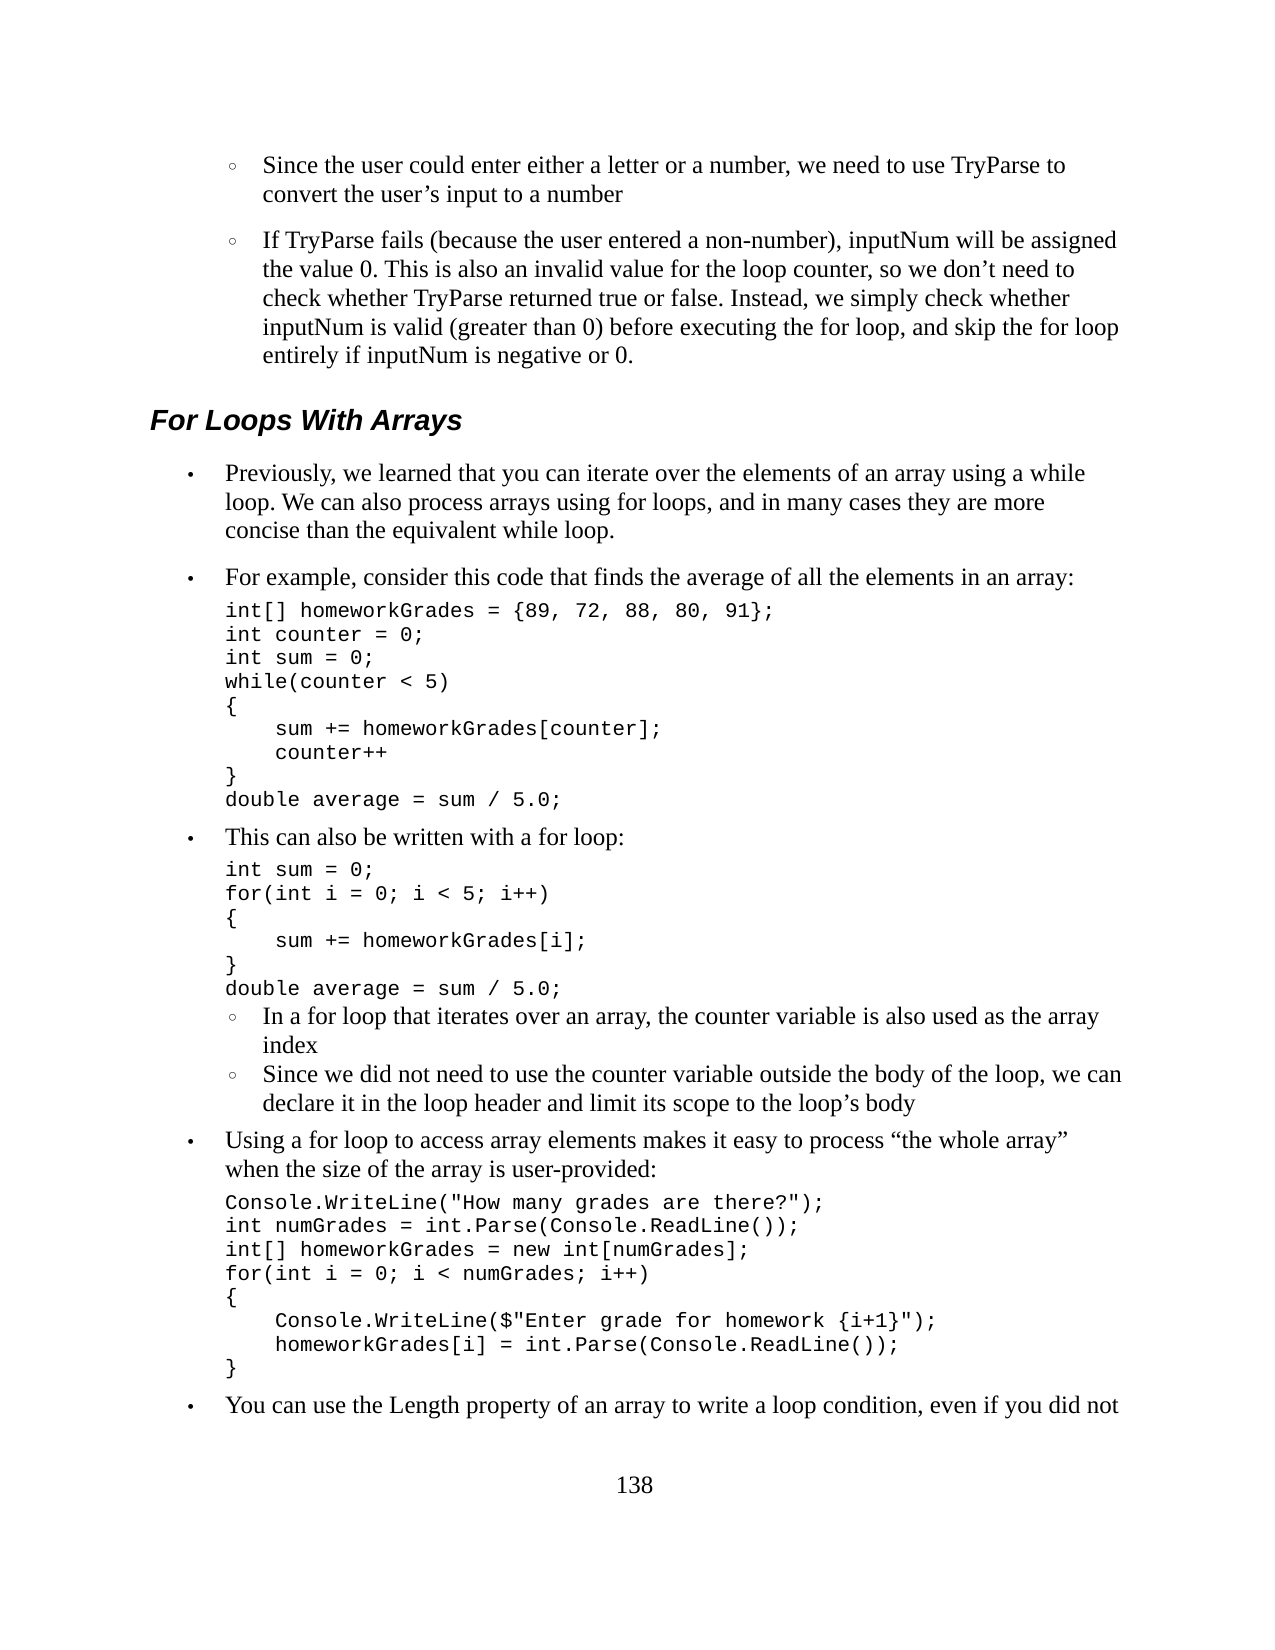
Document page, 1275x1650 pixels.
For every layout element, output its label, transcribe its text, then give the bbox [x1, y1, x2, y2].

list homeworkGrades[i] = int.Parse(Console.ReadLine()); [187, 1334, 1125, 1357]
list for(int i = 0; i < 5; i++) [187, 883, 1125, 907]
list counter++ [187, 742, 1125, 766]
list int[] homeworkGrades = new int[numGrades]; [187, 1239, 1125, 1263]
list int sum = 0; [187, 859, 1125, 883]
list sum += homeworkGrades[i]; [187, 930, 1125, 954]
list int sum = 0; [187, 647, 1125, 671]
list You can use the Length property of an array to write a loop condition, even if you did not [187, 1390, 1125, 1419]
list } [187, 1357, 1125, 1381]
list for(int i = 0; i < numGrades; i++) [187, 1263, 1125, 1286]
list { [187, 907, 1125, 930]
list Console.WriteLine($"Enter grade for homework {i+1}"); [187, 1310, 1125, 1334]
list If TryParse fails (because the user entered a non-number), inputNum will be assigned the value 0. This is also an invalid value for the loop counter, so we don’t need to check whether TryParse returned true or false. Instead, we simply check whether inputNum is valid (greater than 0) before executing the for loop, and skip the for loop entirely if inputNum is negative or 0. [225, 225, 1125, 369]
list Previously, we learned that you can iterate over the elements of an array using a while loop. We can also process arrays using for loops, and in many cases they are more concise than the equivalent while loop. [187, 458, 1125, 544]
list int numGrades = int.Parse(Console.ReadLine()); [187, 1215, 1125, 1239]
list In a for loop that iterates over an array, the counter variable is also used as the array index [225, 1001, 1125, 1059]
list } [187, 766, 1125, 789]
subtitle For Loops With Arrays [150, 403, 1125, 437]
list double average = sum / 5.0; [187, 789, 1125, 813]
list { [187, 1286, 1125, 1310]
list int[] homeworkGrades = {89, 72, 88, 80, 91}; [187, 600, 1125, 624]
list Console.WriteLine("How many grades are there?"); [187, 1192, 1125, 1215]
list Using a for loop to access array elements makes it easy to process “the whole array” when the size of the array is user-provided: [187, 1125, 1125, 1183]
list For example, consider this code that finds the average of all the elements in an array: [187, 562, 1125, 591]
list } [187, 954, 1125, 978]
list Since we did not need to use the counter variable outside the body of the loop, we can declare it in the loop header and limit its scope to the loop’s body [225, 1059, 1125, 1116]
list int counter = 0; [187, 624, 1125, 647]
list Since the user could enter either a letter or a number, we need to use TryParse to convert the user’s input to a number [225, 150, 1125, 207]
list { [187, 694, 1125, 718]
list This can also be written with a for loop: [187, 822, 1125, 851]
list while(counter < 5) [187, 671, 1125, 694]
list sum += homeworkGrades[counter]; [187, 718, 1125, 742]
list double average = sum / 5.0; [187, 978, 1125, 1001]
